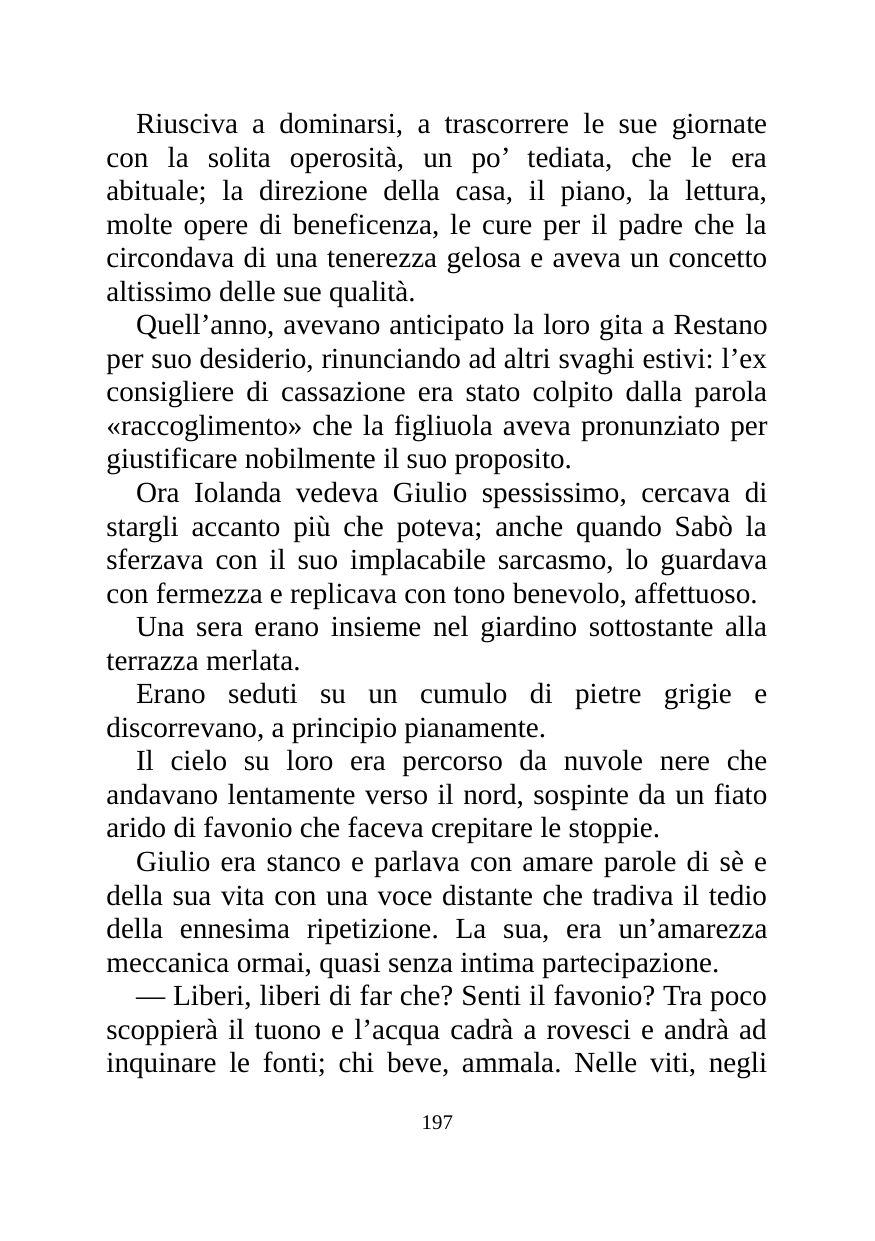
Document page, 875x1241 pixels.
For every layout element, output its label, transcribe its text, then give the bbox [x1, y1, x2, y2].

text Riusciva a dominarsi, a trascorrere le sue giornate con la solita operosità, un po’ tediata, che le era abituale; la direzione della casa, il piano, la lettura, molte opere di beneficenza, le cure per il padre che la circondava di una tenerezza gelosa e aveva un concetto altissimo delle sue qualità. [106, 106, 768, 307]
text Erano seduti su un cumulo di pietre grigie e discorrevano, a principio pianamente. [106, 676, 768, 743]
text Una sera erano insieme nel giardino sottostante alla terrazza merlata. [106, 609, 768, 676]
text Giulio era stanco e parlava con amare parole di sè e della sua vita con una voce distante che tradiva il tedio della ennesima ripetizione. La sua, era un’amarezza meccanica ormai, quasi senza intima partecipazione. [106, 844, 768, 978]
text — Liberi, liberi di far che? Senti il favonio? Tra poco scoppierà il tuono e l’acqua cadrà a rovesci e andrà ad inquinare le fonti; chi beve, ammala. Nelle viti, negli [106, 978, 768, 1079]
text Il cielo su loro era percorso da nuvole nere che andavano lentamente verso il nord, sospinte da un fiato arido di favonio che faceva crepitare le stoppie. [106, 743, 768, 844]
text Ora Iolanda vedeva Giulio spessissimo, cercava di stargli accanto più che poteva; anche quando Sabò la sferzava con il suo implacabile sarcasmo, lo guardava con fermezza e replicava con tono benevolo, affettuoso. [106, 475, 768, 609]
text Quell’anno, avevano anticipato la loro gita a Restano per suo desiderio, rinunciando ad altri svaghi estivi: l’ex consigliere di cassazione era stato colpito dalla parola «raccoglimento» che la figliuola aveva pronunziato per giustificare nobilmente il suo proposito. [106, 307, 768, 475]
